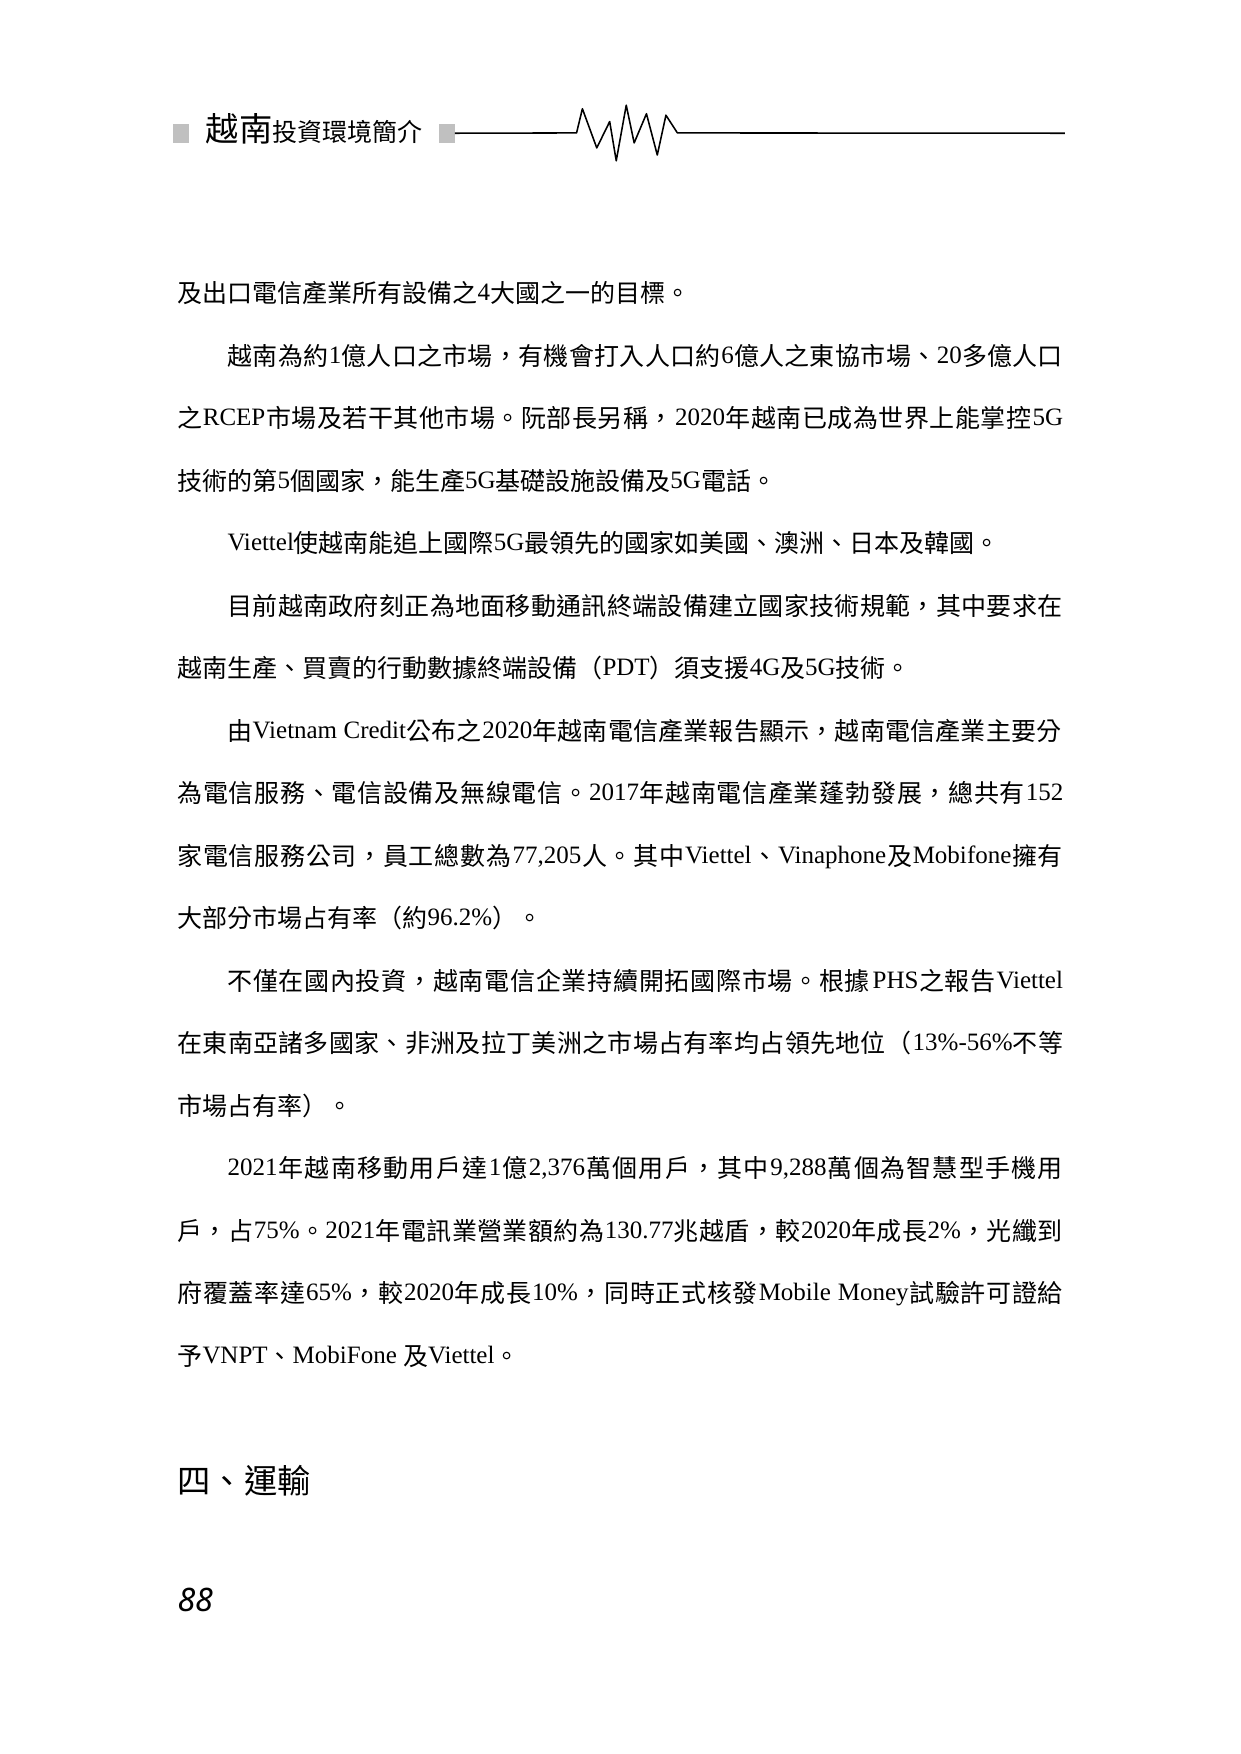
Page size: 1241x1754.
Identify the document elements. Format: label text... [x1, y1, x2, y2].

text 四、運輸 [177, 1438, 1063, 1500]
text 2021年越南移動用戶達1億2,376萬個用戶，其中9,288萬個為智慧型手機用戶，占75%。2021年電訊業營業額約為130.77兆越盾，較2020年成長2%，光纖到府覆蓋率達65%，較2020年成長10%，同時正式核發Mobile Money試驗許可證給予VNPT、MobiFone 及Viettel。 [177, 1125, 1063, 1375]
text 目前越南政府刻正為地面移動通訊終端設備建立國家技術規範，其中要求在越南生產、買賣的行動數據終端設備（PDT）須支援4G及5G技術。 [177, 563, 1063, 688]
text Viettel使越南能追上國際5G最領先的國家如美國、澳洲、日本及韓國。 [177, 500, 1063, 563]
text 及出口電信產業所有設備之4大國之一的目標。 [177, 250, 1063, 313]
text 不僅在國內投資，越南電信企業持續開拓國際市場。根據PHS之報告Viettel在東南亞諸多國家、非洲及拉丁美洲之市場占有率均占領先地位（13%-56%不等市場占有率）。 [177, 938, 1063, 1125]
text 越南為約1億人口之市場，有機會打入人口約6億人之東協市場、20多億人口之RCEP市場及若干其他市場。阮部長另稱，2020年越南已成為世界上能掌控5G技術的第5個國家，能生產5G基礎設施設備及5G電話。 [177, 313, 1063, 500]
text 由Vietnam Credit公布之2020年越南電信產業報告顯示，越南電信產業主要分為電信服務、電信設備及無線電信。2017年越南電信產業蓬勃發展，總共有152家電信服務公司，員工總數為77,205人。其中Viettel、Vinaphone及Mobifone擁有大部分市場占有率（約96.2%）。 [177, 688, 1063, 938]
